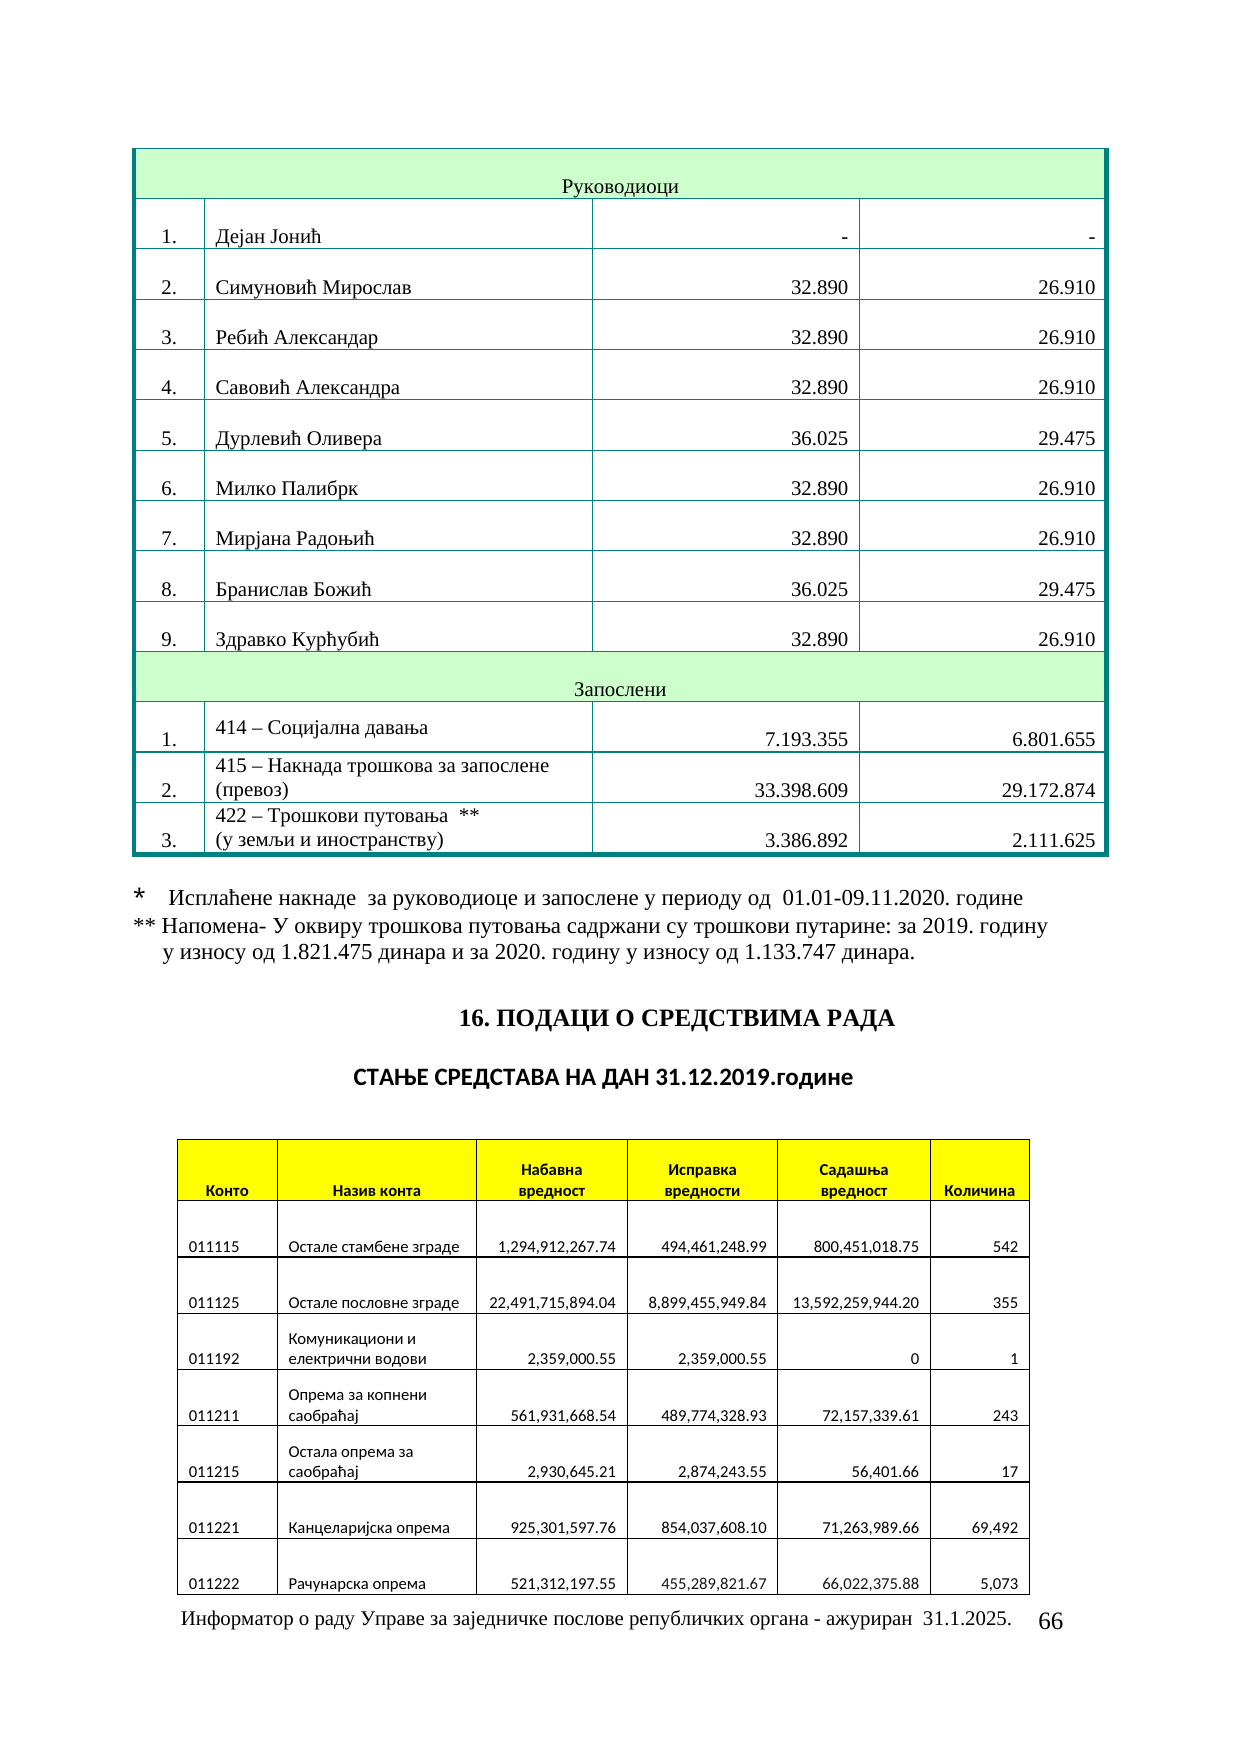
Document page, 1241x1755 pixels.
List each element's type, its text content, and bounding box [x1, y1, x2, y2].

table_cell 2. [136, 753, 204, 802]
table_cell Мирјана Радоњић [205, 501, 592, 550]
table_cell 32.890 [593, 501, 859, 550]
table_cell 011222 [178, 1539, 277, 1594]
table_cell 455,289,821.67 [628, 1539, 777, 1594]
table_cell [930, 1115, 1029, 1139]
table_cell 32.890 [593, 451, 859, 500]
table_cell 2.111.625 [860, 803, 1104, 852]
table_cell 011215 [178, 1426, 277, 1481]
table_cell 32.890 [593, 300, 859, 349]
table_cell 32.890 [593, 602, 859, 651]
table_cell 561,931,668.54 [477, 1370, 627, 1425]
table_cell 69,492 [931, 1483, 1029, 1538]
table_cell Набавна вредност [477, 1140, 627, 1200]
table_cell [476, 1091, 627, 1115]
table_cell Комуникациони и електрични водови [278, 1314, 476, 1369]
table_cell 355 [931, 1258, 1029, 1313]
table_cell 26.910 [860, 249, 1104, 299]
table_cell 66,022,375.88 [778, 1539, 930, 1594]
table_cell 8,899,455,949.84 [628, 1258, 777, 1313]
table_cell 1 [931, 1314, 1029, 1369]
table_cell Исправка вредности [628, 1140, 777, 1200]
table_cell 36.025 [593, 400, 859, 449]
table_cell 011115 [178, 1201, 277, 1256]
table_cell 3. [136, 803, 204, 852]
table_cell 1. [136, 199, 204, 248]
table_cell 26.910 [860, 451, 1104, 500]
table_cell 0 [778, 1314, 930, 1369]
table_cell 71,263,989.66 [778, 1483, 930, 1538]
table_cell Остале пословне зграде [278, 1258, 476, 1313]
table_cell 494,461,248.99 [628, 1201, 777, 1256]
table_cell Опрема за копнени саобраћај [278, 1370, 476, 1425]
table_cell 2,359,000.55 [628, 1314, 777, 1369]
table_cell 9. [136, 602, 204, 651]
table_header [930, 1061, 1029, 1091]
table_cell 6.801.655 [860, 702, 1104, 751]
table_cell [930, 1091, 1029, 1115]
table_cell 4. [136, 350, 204, 399]
table_cell 800,451,018.75 [778, 1201, 930, 1256]
table_cell 1. [136, 702, 204, 751]
table_cell Ребић Александар [205, 300, 592, 349]
table_cell Здравко Курћубић [205, 602, 592, 651]
table_cell 6. [136, 451, 204, 500]
text ** Напомена- У оквиру трошкова путовања садржани су трошкови путарине: за 2019. годину у износу од 1.821.475 динара и за 2020. годину у износу од 1.133.747 динара. [133, 912, 1063, 965]
table_cell 29.172.874 [860, 753, 1104, 802]
table_cell 1,294,912,267.74 [477, 1201, 627, 1256]
table_cell 521,312,197.55 [477, 1539, 627, 1594]
table_cell Канцеларијска опрема [278, 1483, 476, 1538]
table_cell Конто [178, 1140, 277, 1200]
table_cell 925,301,597.76 [477, 1483, 627, 1538]
table_cell 011211 [178, 1370, 277, 1425]
table_cell 415 – Накнада трошкова за запослене (превоз) [205, 753, 592, 802]
table_cell [778, 1115, 930, 1139]
table_cell 33.398.609 [593, 753, 859, 802]
table_cell 7.193.355 [593, 702, 859, 751]
table_cell Садашња вредност [778, 1140, 930, 1200]
table_cell 32.890 [593, 350, 859, 399]
table_cell 29.475 [860, 551, 1104, 601]
table_cell 414 – Социјална давања [205, 702, 592, 751]
table_cell 2. [136, 249, 204, 299]
table_cell Остала опрема за саобраћај [278, 1426, 476, 1481]
table_cell 17 [931, 1426, 1029, 1481]
table_cell Назив конта [278, 1140, 476, 1200]
subtitle 16. ПОДАЦИ О СРЕДСТВИМА РАДА [177, 1003, 1063, 1032]
table_cell 3. [136, 300, 204, 349]
table_cell 422 – Трошкови путовања ** (у земљи и иностранству) [205, 803, 592, 852]
table_cell Симуновић Мирослав [205, 249, 592, 299]
table_cell Дурлевић Оливера [205, 400, 592, 449]
table_cell Руководиоци [136, 149, 1104, 198]
table_cell 8. [136, 551, 204, 601]
table_cell Остале стамбене зграде [278, 1201, 476, 1256]
table_cell 56,401.66 [778, 1426, 930, 1481]
table_cell 26.910 [860, 602, 1104, 651]
table_cell [277, 1115, 476, 1139]
table_cell 7. [136, 501, 204, 550]
table_cell 22,491,715,894.04 [477, 1258, 627, 1313]
table_header СТАЊЕ СРЕДСТАВА НА ДАН 31.12.2019.године [277, 1061, 930, 1091]
table_cell 26.910 [860, 350, 1104, 399]
table_cell Запослени [136, 652, 1104, 701]
table_cell Дејан Јонић [205, 199, 592, 248]
table_cell - [860, 199, 1104, 248]
table_cell 2,359,000.55 [477, 1314, 627, 1369]
table_cell 011221 [178, 1483, 277, 1538]
table_cell 13,592,259,944.20 [778, 1258, 930, 1313]
table_cell 26.910 [860, 501, 1104, 550]
table_cell [277, 1091, 476, 1115]
table_cell [476, 1115, 627, 1139]
table_cell 36.025 [593, 551, 859, 601]
text * Исплаћене накнаде за руководиоце и запослене у периоду од 01.01-09.11.2020. године [133, 881, 1063, 912]
table_cell 2,874,243.55 [628, 1426, 777, 1481]
table_cell 26.910 [860, 300, 1104, 349]
table_cell 2,930,645.21 [477, 1426, 627, 1481]
table_cell Милко Палибрк [205, 451, 592, 500]
table_cell - [593, 199, 859, 248]
table_cell 243 [931, 1370, 1029, 1425]
table_cell 011192 [178, 1314, 277, 1369]
table_cell Рачунарска опрема [278, 1539, 476, 1594]
table_cell Количина [931, 1140, 1029, 1200]
table_cell Бранислав Божић [205, 551, 592, 601]
table_cell 32.890 [593, 249, 859, 299]
table_cell 72,157,339.61 [778, 1370, 930, 1425]
table_cell 5. [136, 400, 204, 449]
table_cell [627, 1115, 778, 1139]
table_cell 489,774,328.93 [628, 1370, 777, 1425]
table_cell 5,073 [931, 1539, 1029, 1594]
table_cell Савовић Александра [205, 350, 592, 399]
table_cell [778, 1091, 930, 1115]
table_cell [177, 1115, 277, 1139]
table_header [177, 1061, 277, 1091]
table_cell [177, 1091, 277, 1115]
table_cell 854,037,608.10 [628, 1483, 777, 1538]
table_cell 3.386.892 [593, 803, 859, 852]
table_cell 29.475 [860, 400, 1104, 449]
table_cell 542 [931, 1201, 1029, 1256]
table_cell 011125 [178, 1258, 277, 1313]
table_cell [627, 1091, 778, 1115]
